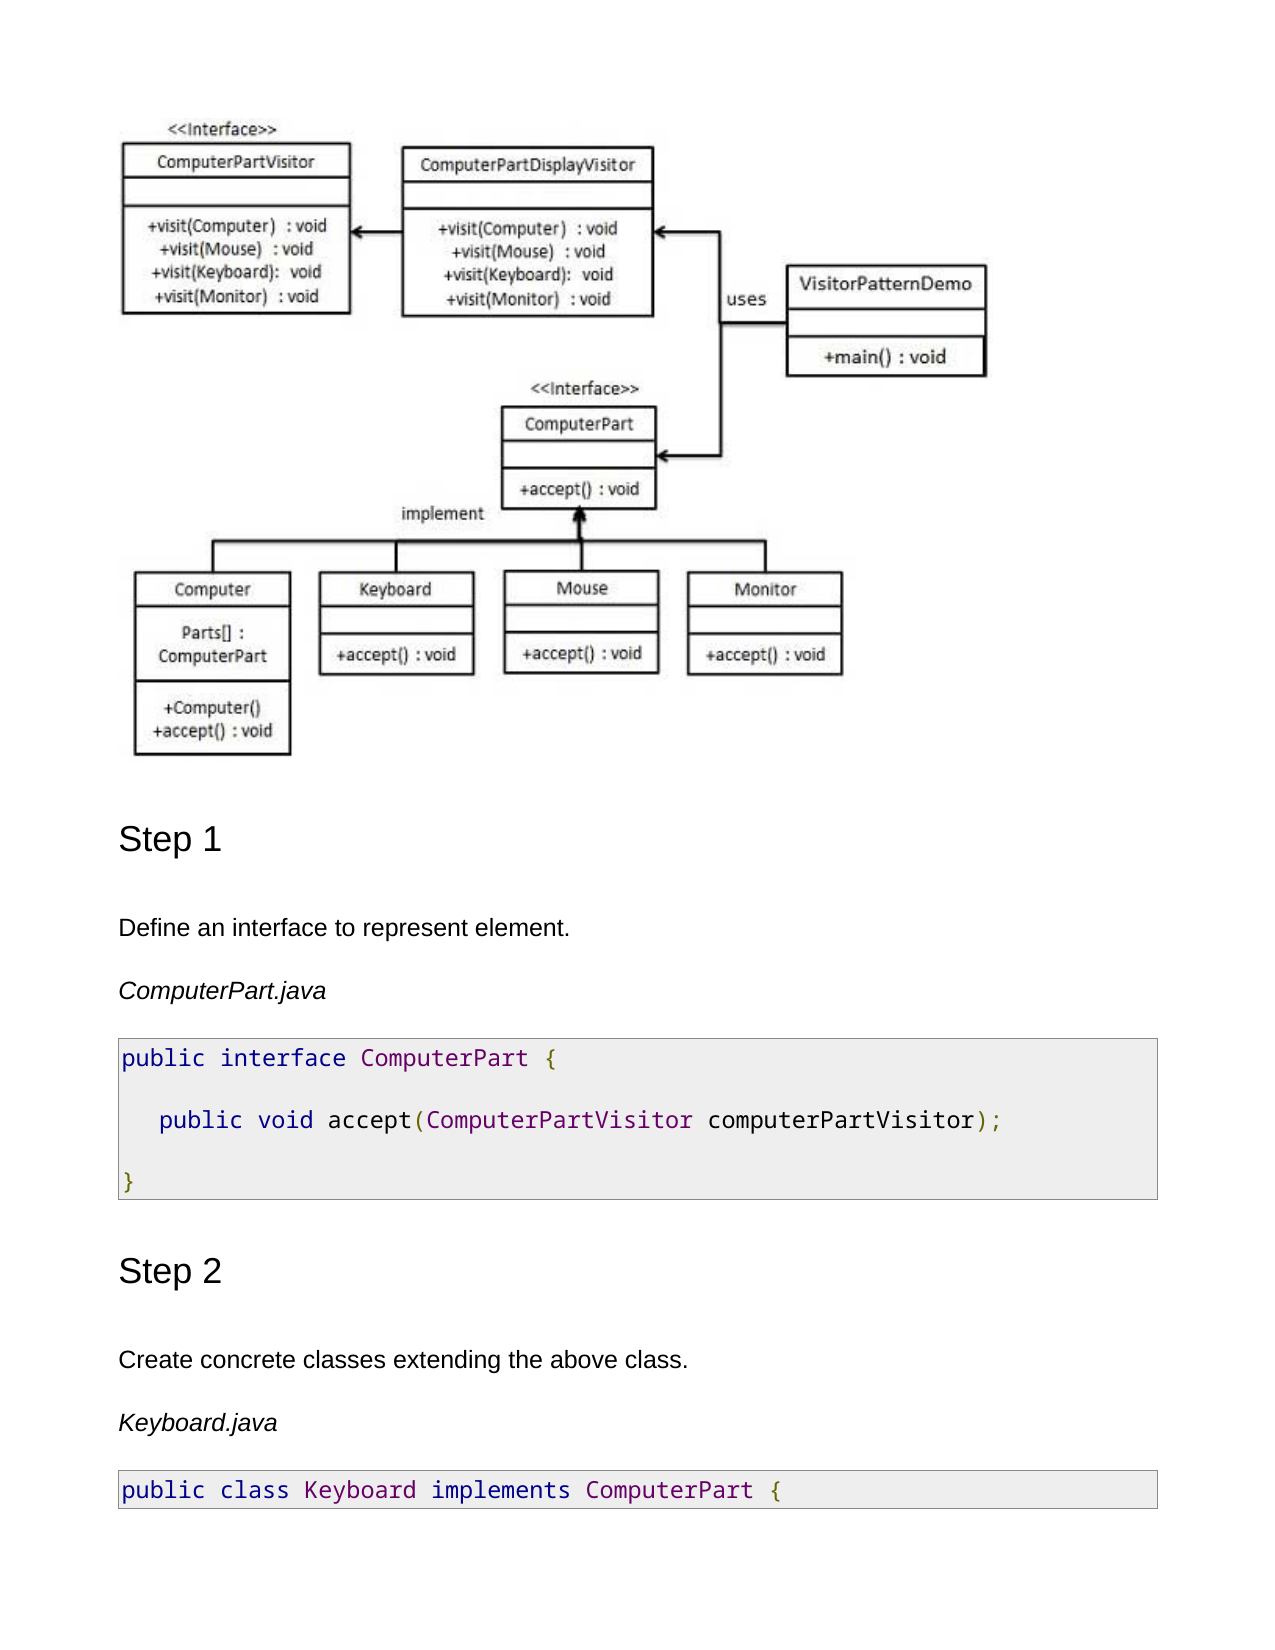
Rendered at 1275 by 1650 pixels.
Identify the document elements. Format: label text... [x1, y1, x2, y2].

picture [118, 118, 994, 764]
text } [119, 1161, 1157, 1199]
text public void accept(ComputerPartVisitor computerPartVisitor); [119, 1100, 1157, 1135]
text Define an interface to represent element. [118, 913, 1157, 942]
text Keyboard.java [118, 1408, 1157, 1436]
subtitle Step 2 [118, 1250, 1157, 1291]
text Create concrete classes extending the above class. [118, 1345, 1157, 1374]
text public class Keyboard implements ComputerPart { [119, 1471, 1157, 1508]
text public interface ComputerPart { [119, 1039, 1157, 1073]
subtitle Step 1 [118, 818, 1157, 859]
text ComputerPart.java [118, 976, 1157, 1004]
